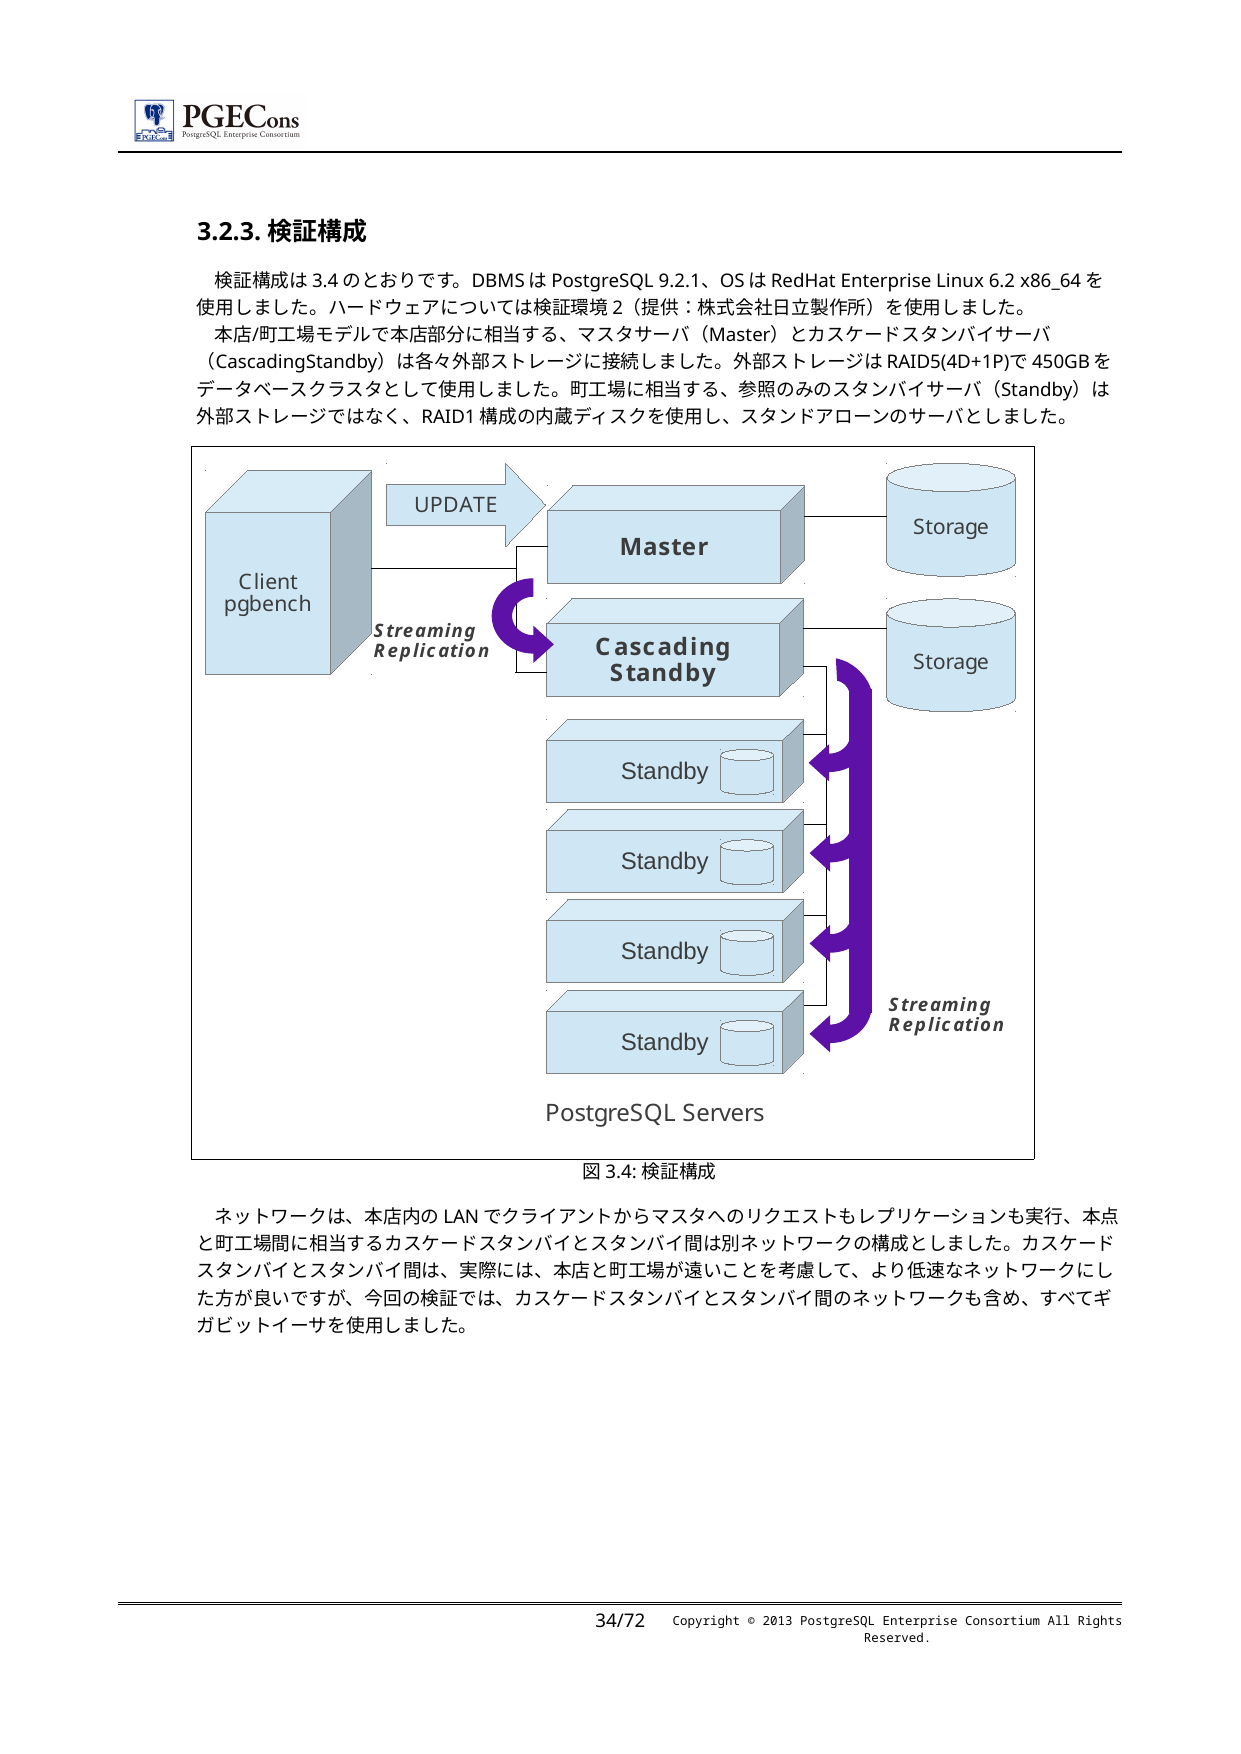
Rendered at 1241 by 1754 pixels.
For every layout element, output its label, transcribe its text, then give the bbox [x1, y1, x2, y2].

text 図 3.4: 検証構成 [248, 476, 1055, 1184]
subtitle 検証構成 [197, 212, 1122, 248]
text 検証構成は図 3.4のとおりです。DBMSはPostgreSQL 9.2.1、OSはRedHat Enterprise Linux 6.2 x86_64を使用しました。ハードウェアについては検証環境2（提供：株式会社日立製作所）を使用しました。 [197, 266, 1122, 320]
text 本店/町工場モデルで本店部分に相当する、マスタサーバ（Master）とカスケードスタンバイサーバ（CascadingStandby）は各々外部ストレージに接続しました。外部ストレージはRAID5(4D+1P)で450GBをデータベースクラスタとして使用しました。町工場に相当する、参照のみのスタンバイサーバ（Standby）は外部ストレージではなく、RAID1構成の内蔵ディスクを使用し、スタンドアローンのサーバとしました。 [197, 320, 1122, 429]
picture [128, 94, 306, 147]
text ネットワークは、本店内のLANでクライアントからマスタへのリクエストもレプリケーションも実行、本点と町工場間に相当するカスケードスタンバイとスタンバイ間は別ネットワークの構成としました。カスケードスタンバイとスタンバイ間は、実際には、本店と町工場が遠いことを考慮して、より低速なネットワークにした方が良いですが、今回の検証では、カスケードスタンバイとスタンバイ間のネットワークも含め、すべてギガビットイーサを使用しました。 [186, 429, 1122, 1338]
